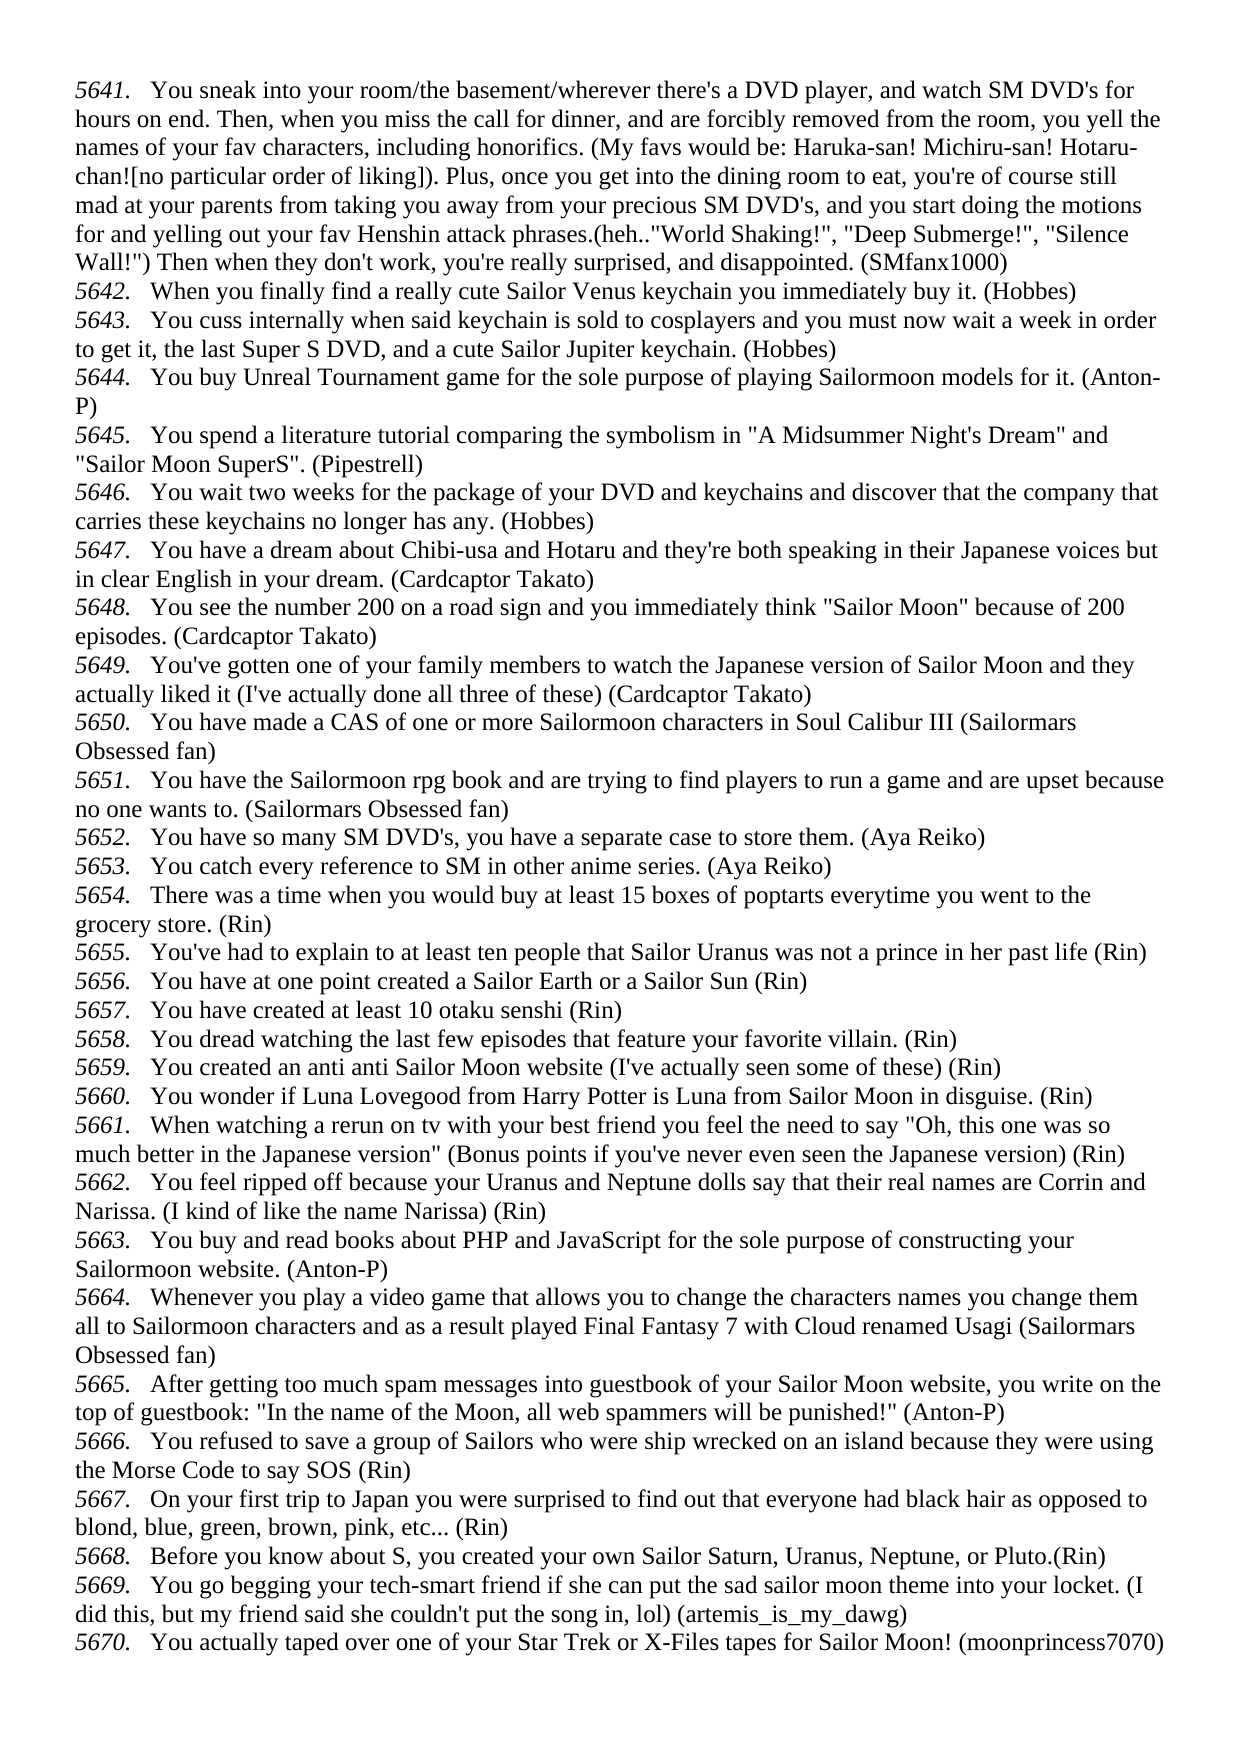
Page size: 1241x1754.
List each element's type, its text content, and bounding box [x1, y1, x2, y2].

list You have at one point created a Sailor Earth or a Sailor Sun (Rin) [75, 966, 1165, 995]
list You catch every reference to SM in other anime series. (Aya Reiko) [75, 851, 1165, 880]
list When watching a rerun on tv with your best friend you feel the need to say "Oh, this one was so much better in the Japanese version" (Bonus points if you've never even seen the Japanese version) (Rin) [75, 1110, 1165, 1167]
list You wait two weeks for the package of your DVD and keychains and discover that the company that carries these keychains no longer has any. (Hobbes) [75, 477, 1165, 535]
list You sneak into your room/the basement/wherever there's a DVD player, and watch SM DVD's for hours on end. Then, when you miss the call for dinner, and are forcibly removed from the room, you yell the names of your fav characters, including honorifics. (My favs would be: Haruka-san! Michiru-san! Hotaru-chan![no particular order of liking]). Plus, once you get into the dining room to eat, you're of course still mad at your parents from taking you away from your precious SM DVD's, and you start doing the motions for and yelling out your fav Henshin attack phrases.(heh.."World Shaking!", "Deep Submerge!", "Silence Wall!") Then when they don't work, you're really surprised, and disappointed. (SMfanx1000) [75, 75, 1165, 276]
list You actually taped over one of your Star Trek or X-Files tapes for Sailor Moon! (moonprincess7070) [75, 1627, 1165, 1656]
list On your first trip to Japan you were surprised to find out that everyone had black hair as opposed to blond, blue, green, brown, pink, etc... (Rin) [75, 1484, 1165, 1541]
list You buy Unreal Tournament game for the sole purpose of playing Sailormoon models for it. (Anton-P) [75, 362, 1165, 420]
list When you finally find a really cute Sailor Venus keychain you immediately buy it. (Hobbes) [75, 276, 1165, 305]
list You created an anti anti Sailor Moon website (I've actually seen some of these) (Rin) [75, 1052, 1165, 1081]
list Before you know about S, you created your own Sailor Saturn, Uranus, Neptune, or Pluto.(Rin) [75, 1541, 1165, 1570]
list After getting too much spam messages into guestbook of your Sailor Moon website, you write on the top of guestbook: "In the name of the Moon, all web spammers will be punished!" (Anton-P) [75, 1369, 1165, 1426]
list You have made a CAS of one or more Sailormoon characters in Soul Calibur III (Sailormars Obsessed fan) [75, 707, 1165, 765]
list You've gotten one of your family members to watch the Japanese version of Sailor Moon and they actually liked it (I've actually done all three of these) (Cardcaptor Takato) [75, 650, 1165, 707]
list There was a time when you would buy at least 15 boxes of poptarts everytime you went to the grocery store. (Rin) [75, 880, 1165, 937]
list You see the number 200 on a road sign and you immediately think "Sailor Moon" because of 200 episodes. (Cardcaptor Takato) [75, 592, 1165, 650]
list Whenever you play a video game that allows you to change the characters names you change them all to Sailormoon characters and as a result played Final Fantasy 7 with Cloud renamed Usagi (Sailormars Obsessed fan) [75, 1282, 1165, 1369]
list You have the Sailormoon rpg book and are trying to find players to run a game and are upset because no one wants to. (Sailormars Obsessed fan) [75, 765, 1165, 822]
list You cuss internally when said keychain is sold to cosplayers and you must now wait a week in order to get it, the last Super S DVD, and a cute Sailor Jupiter keychain. (Hobbes) [75, 305, 1165, 362]
list You buy and read books about PHP and JavaScript for the sole purpose of constructing your Sailormoon website. (Anton-P) [75, 1225, 1165, 1282]
list You feel ripped off because your Uranus and Neptune dolls say that their real names are Corrin and Narissa. (I kind of like the name Narissa) (Rin) [75, 1167, 1165, 1225]
list You go begging your tech-smart friend if she can put the sad sailor moon theme into your locket. (I did this, but my friend said she couldn't put the song in, lol) (artemis_is_my_dawg) [75, 1570, 1165, 1627]
list You dread watching the last few episodes that feature your favorite villain. (Rin) [75, 1024, 1165, 1052]
list You have so many SM DVD's, you have a separate case to store them. (Aya Reiko) [75, 822, 1165, 851]
list You have created at least 10 otaku senshi (Rin) [75, 995, 1165, 1024]
list You refused to save a group of Sailors who were ship wrecked on an island because they were using the Morse Code to say SOS (Rin) [75, 1426, 1165, 1484]
list You spend a literature tutorial comparing the symbolism in "A Midsummer Night's Dream" and "Sailor Moon SuperS". (Pipestrell) [75, 420, 1165, 477]
list You've had to explain to at least ten people that Sailor Uranus was not a prince in her past life (Rin) [75, 937, 1165, 966]
list You have a dream about Chibi-usa and Hotaru and they're both speaking in their Japanese voices but in clear English in your dream. (Cardcaptor Takato) [75, 535, 1165, 592]
list You wonder if Luna Lovegood from Harry Potter is Luna from Sailor Moon in disguise. (Rin) [75, 1081, 1165, 1110]
